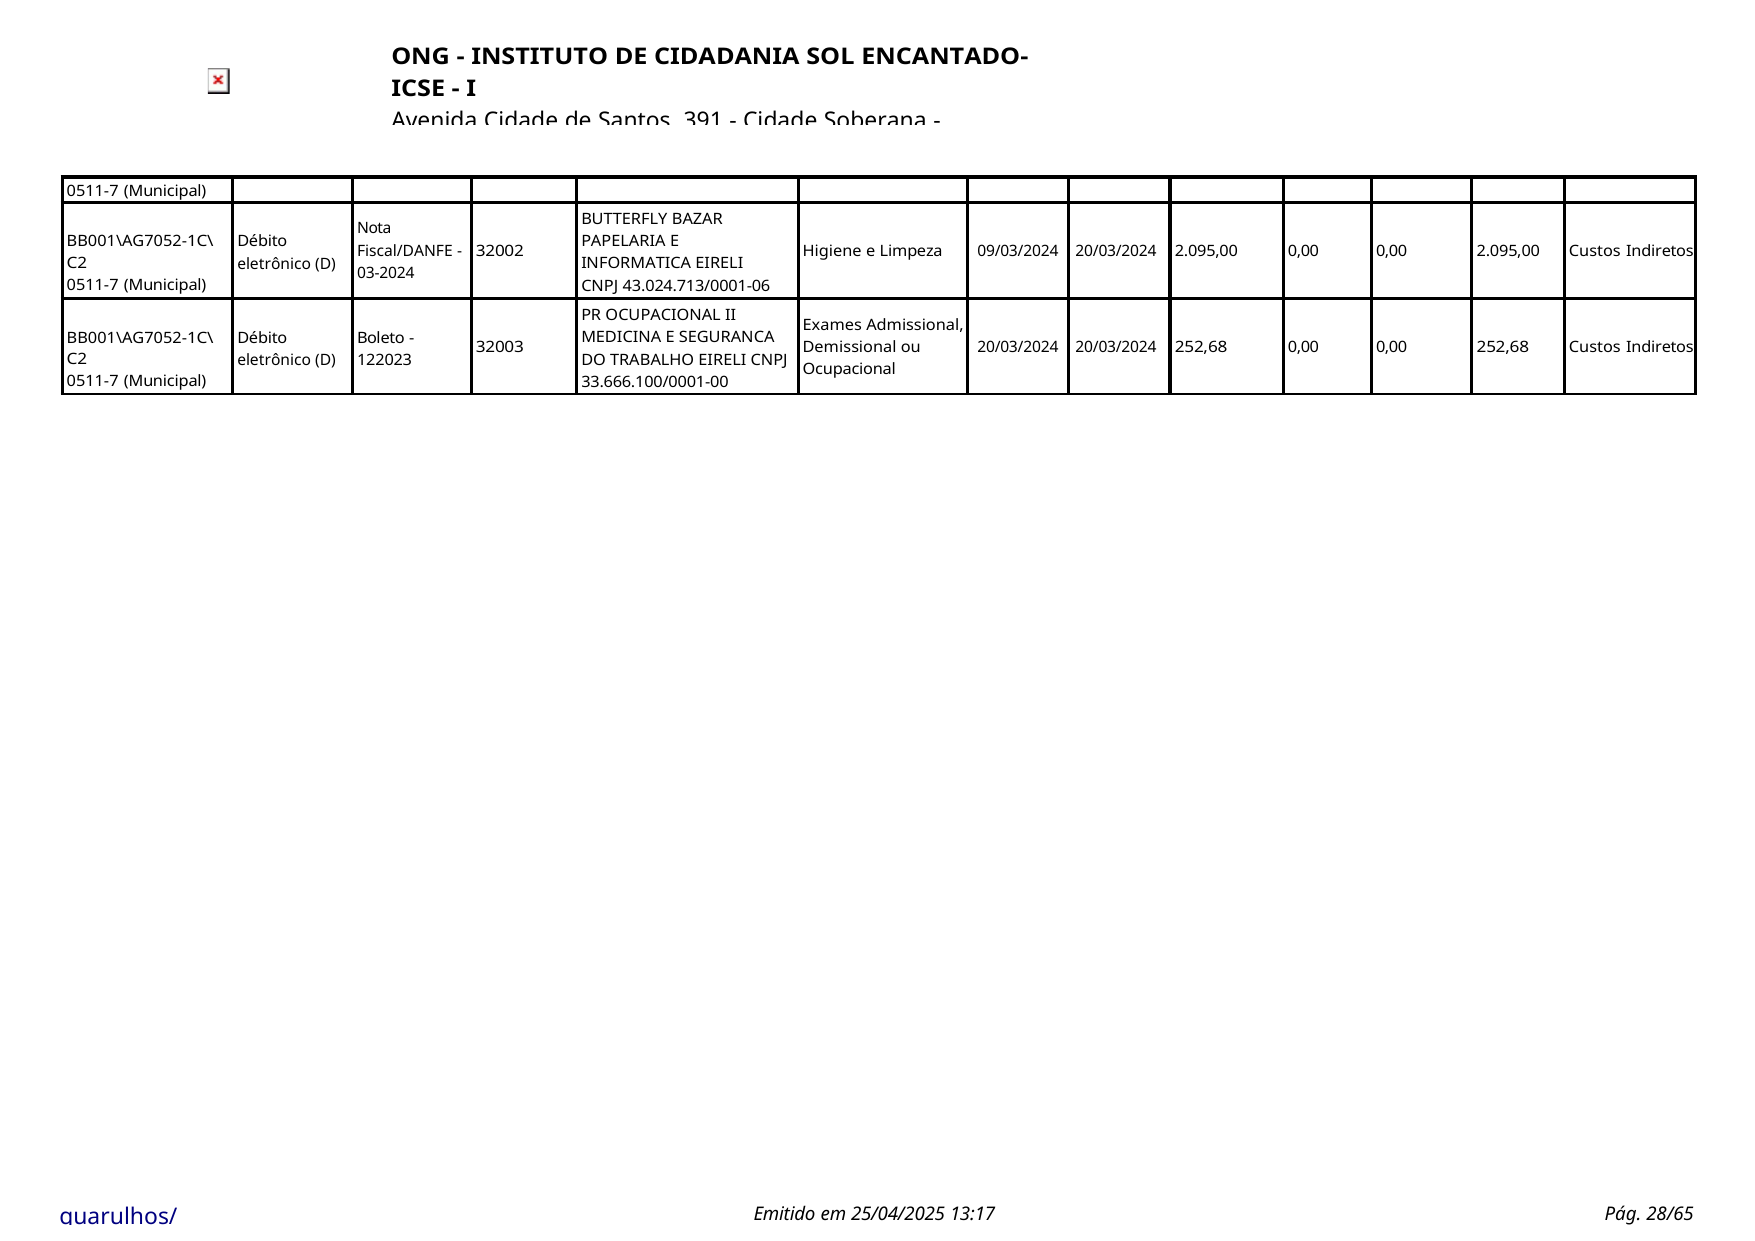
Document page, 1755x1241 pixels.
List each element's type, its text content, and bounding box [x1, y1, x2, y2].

table_cell [1473, 179, 1563, 201]
table_cell Exames Admissional, Demissional ou Ocupacional [800, 300, 966, 393]
table_cell Nota Fiscal/DANFE - 03-2024 [354, 204, 470, 297]
table_cell BB001\AG7052-1C\C2 0511-7 (Municipal) [64, 300, 231, 393]
table_cell Custos Indiretos [1566, 300, 1694, 393]
table_cell 20/03/2024 [969, 300, 1067, 393]
table_cell [969, 179, 1067, 201]
table_cell [800, 179, 966, 201]
table_cell BB001\AG7052-1C\C2 0511-7 (Municipal) [64, 204, 231, 297]
table_cell 252,68 [1172, 300, 1282, 393]
table_cell Higiene e Limpeza [800, 204, 966, 297]
table_cell [1172, 179, 1282, 201]
table_cell [1373, 179, 1470, 201]
table_cell [354, 179, 470, 201]
table_cell [578, 179, 797, 201]
table_cell Débito eletrônico (D) [234, 204, 351, 297]
table_cell Custos Indiretos [1566, 204, 1694, 297]
table_cell 09/03/2024 [969, 204, 1067, 297]
table_cell 0,00 [1373, 300, 1470, 393]
table_cell 2.095,00 [1473, 204, 1563, 297]
table_cell [473, 179, 575, 201]
table_cell 0511-7 (Municipal) [64, 179, 231, 201]
table_cell 32002 [473, 204, 575, 297]
table_cell 0,00 [1285, 204, 1370, 297]
table_cell 20/03/2024 [1070, 300, 1168, 393]
table_cell Débito eletrônico (D) [234, 300, 351, 393]
table_cell [1566, 179, 1694, 201]
table_cell BUTTERFLY BAZAR PAPELARIA E INFORMATICA EIRELI CNPJ 43.024.713/0001-06 [578, 204, 797, 297]
table_cell [1285, 179, 1370, 201]
table_cell PR OCUPACIONAL II MEDICINA E SEGURANCA DO TRABALHO EIRELI CNPJ 33.666.100/0001-00 [578, 300, 797, 393]
table_cell [234, 179, 351, 201]
table_cell 32003 [473, 300, 575, 393]
table_cell Boleto - 122023 [354, 300, 470, 393]
table_cell 2.095,00 [1172, 204, 1282, 297]
table_cell 252,68 [1473, 300, 1563, 393]
table_cell 20/03/2024 [1070, 204, 1168, 297]
table_cell 0,00 [1373, 204, 1470, 297]
table_cell 0,00 [1285, 300, 1370, 393]
table_cell [1070, 179, 1168, 201]
